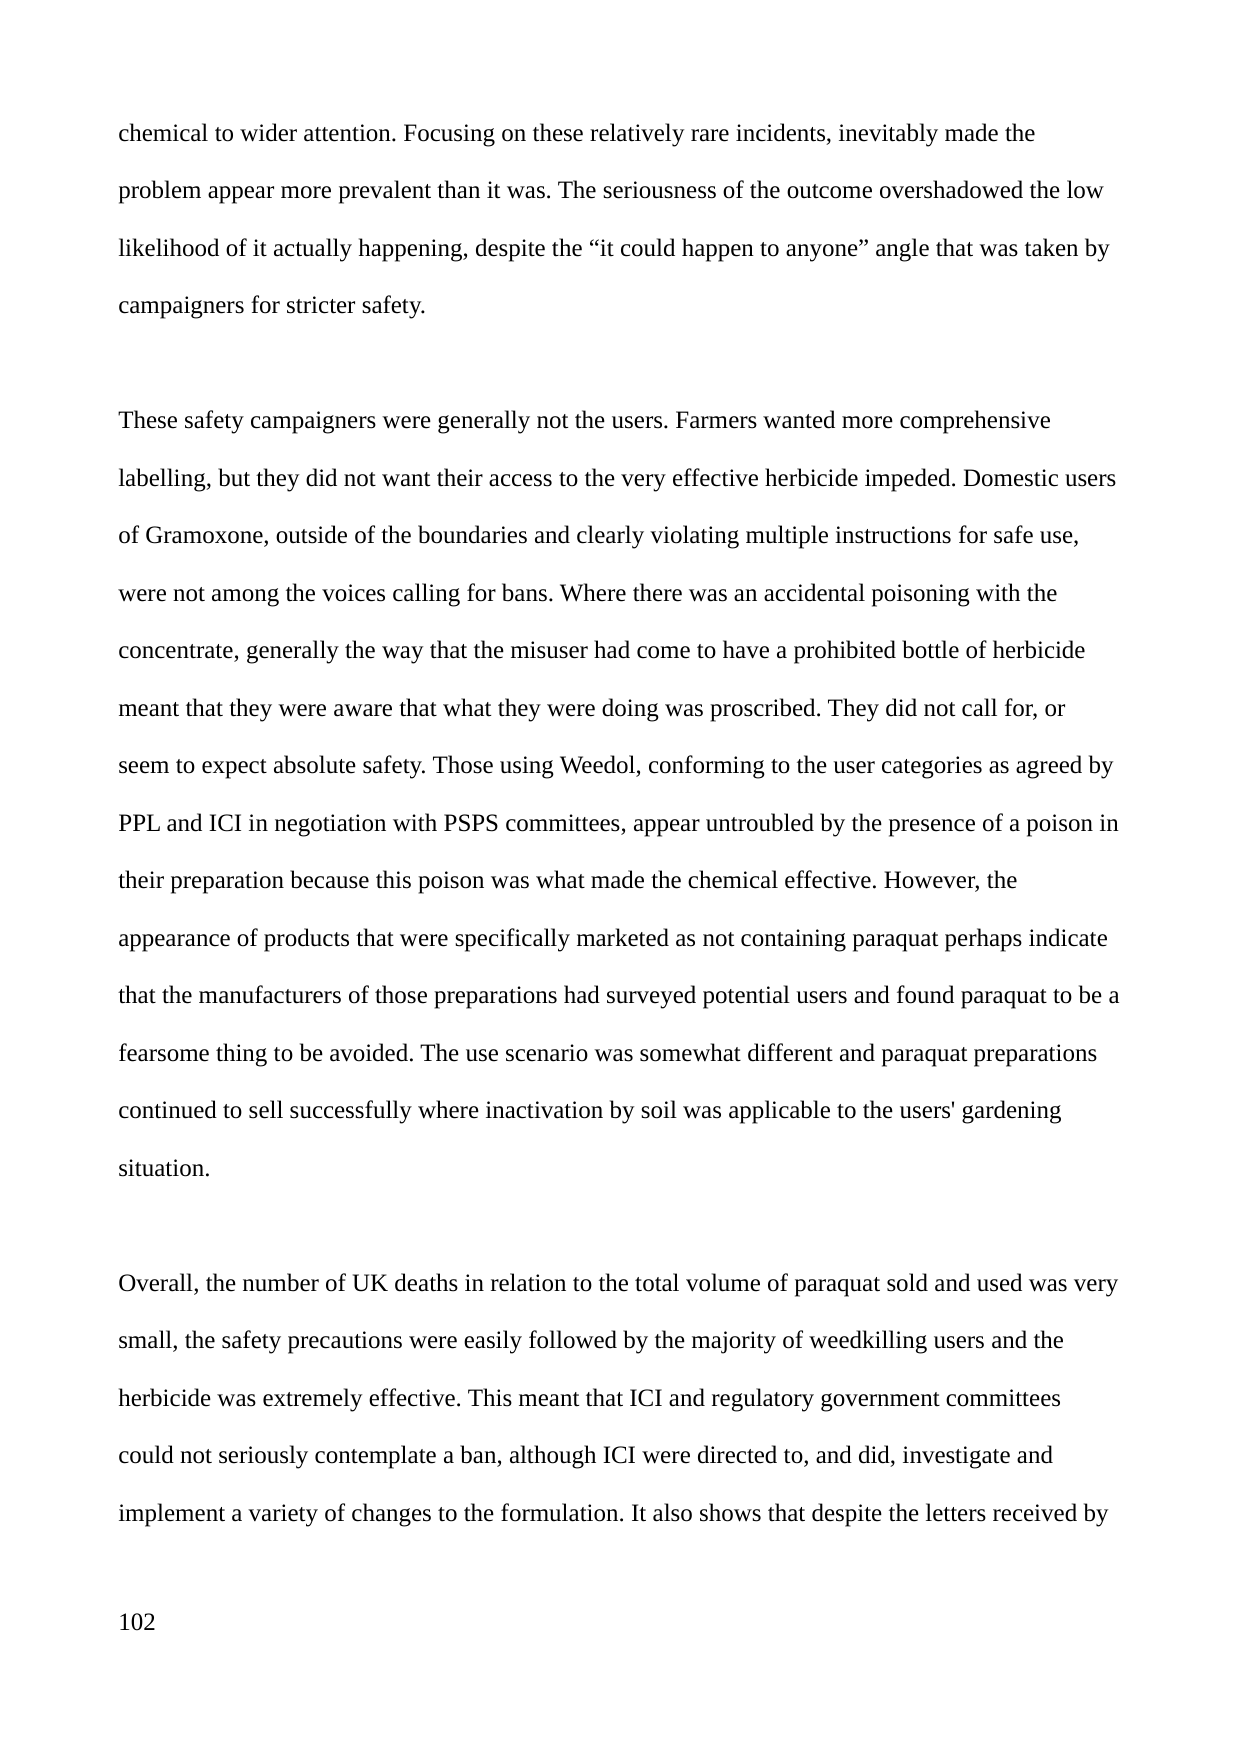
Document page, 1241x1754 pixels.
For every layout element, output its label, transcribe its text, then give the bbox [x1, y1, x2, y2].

text chemical to wider attention. Focusing on these relatively rare incidents, inevitably made the problem appear more prevalent than it was. The seriousness of the outcome overshadowed the low likelihood of it actually happening, despite the “it could happen to anyone” angle that was taken by campaigners for stricter safety. [118, 118, 1122, 319]
text These safety campaigners were generally not the users. Farmers wanted more comprehensive labelling, but they did not want their access to the very effective herbicide impeded. Domestic users of Gramoxone, outside of the boundaries and clearly violating multiple instructions for safe use, were not among the voices calling for bans. Where there was an accidental poisoning with the concentrate, generally the way that the misuser had come to have a prohibited bottle of herbicide meant that they were aware that what they were doing was proscribed. They did not call for, or seem to expect absolute safety. Those using Weedol, conforming to the user categories as agreed by PPL and ICI in negotiation with PSPS committees, appear untroubled by the presence of a poison in their preparation because this poison was what made the chemical effective. However, the appearance of products that were specifically marketed as not containing paraquat perhaps indicate that the manufacturers of those preparations had surveyed potential users and found paraquat to be a fearsome thing to be avoided. The use scenario was somewhat different and paraquat preparations continued to sell successfully where inactivation by soil was applicable to the users' gardening situation. [118, 406, 1122, 1182]
text Overall, the number of UK deaths in relation to the total volume of paraquat sold and used was very small, the safety precautions were easily followed by the majority of weedkilling users and the herbicide was extremely effective. This meant that ICI and regulatory government committees could not seriously contemplate a ban, although ICI were directed to, and did, investigate and implement a variety of changes to the formulation. It also shows that despite the letters received by [118, 1268, 1122, 1527]
